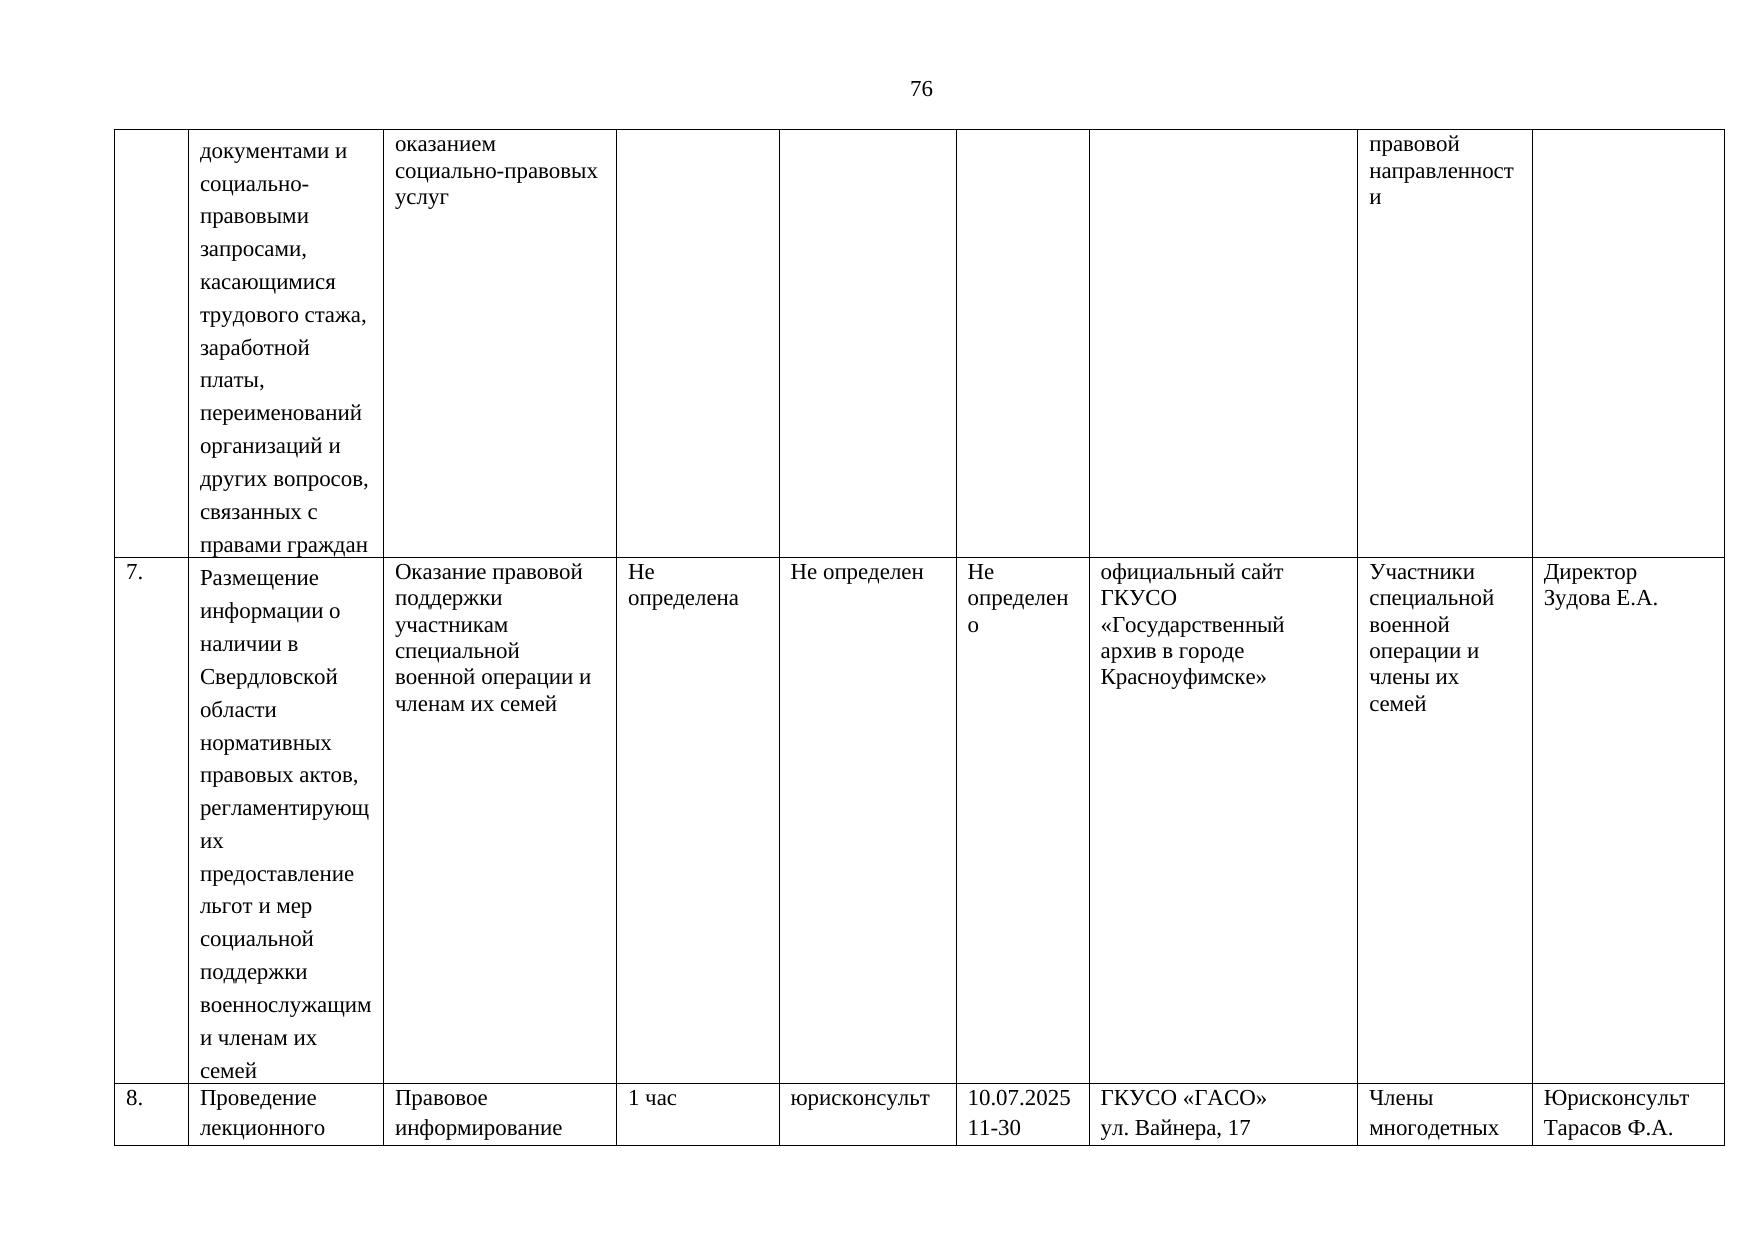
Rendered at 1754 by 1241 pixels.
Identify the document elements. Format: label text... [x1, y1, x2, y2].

table_cell юрисконсульт [780, 1084, 956, 1144]
table_cell 10.07.2025 11-30 [957, 1084, 1089, 1144]
table_cell [115, 130, 188, 557]
table_cell правовой направленности [1358, 130, 1532, 557]
table_cell Не определена [617, 558, 779, 1083]
table_cell [780, 130, 956, 557]
table_cell Члены многодетных [1358, 1084, 1532, 1144]
table_cell [617, 130, 779, 557]
table_cell Участники специальной военной операции и члены их семей [1358, 558, 1532, 1083]
table_cell Не определено [957, 558, 1089, 1083]
table_cell официальный сайт ГКУСО «Государственный архив в городе Красноуфимске» [1090, 558, 1357, 1083]
table_cell 1 час [617, 1084, 779, 1144]
table_cell Проведение лекционного [189, 1084, 383, 1144]
table_cell оказанием социально-правовых услуг [384, 130, 616, 557]
table_cell [1533, 130, 1724, 557]
table_cell [957, 130, 1089, 557]
table_cell ГКУСО «ГАСО» ул. Вайнера, 17 [1090, 1084, 1357, 1144]
table_cell Не определен [780, 558, 956, 1083]
table_cell Юрисконсульт Тарасов Ф.А. [1533, 1084, 1724, 1144]
table_cell Директор Зудова Е.А. [1533, 558, 1724, 1083]
table_cell документами и социально-правовыми запросами, касающимися трудового стажа, заработной платы, переименований организаций и других вопросов, связанных с правами граждан [189, 130, 383, 557]
table_cell Правовое информирование [384, 1084, 616, 1144]
table_cell Оказание правовой поддержки участникам специальной военной операции и членам их семей [384, 558, 616, 1083]
table_cell [1090, 130, 1357, 557]
table_cell Размещение информации о наличии в Свердловской области нормативных правовых актов, регламентирующих предоставление льгот и мер социальной поддержки военнослужащим и членам их семей [189, 558, 383, 1083]
table_cell 8. [115, 1084, 188, 1144]
table_cell 7. [115, 558, 188, 1083]
